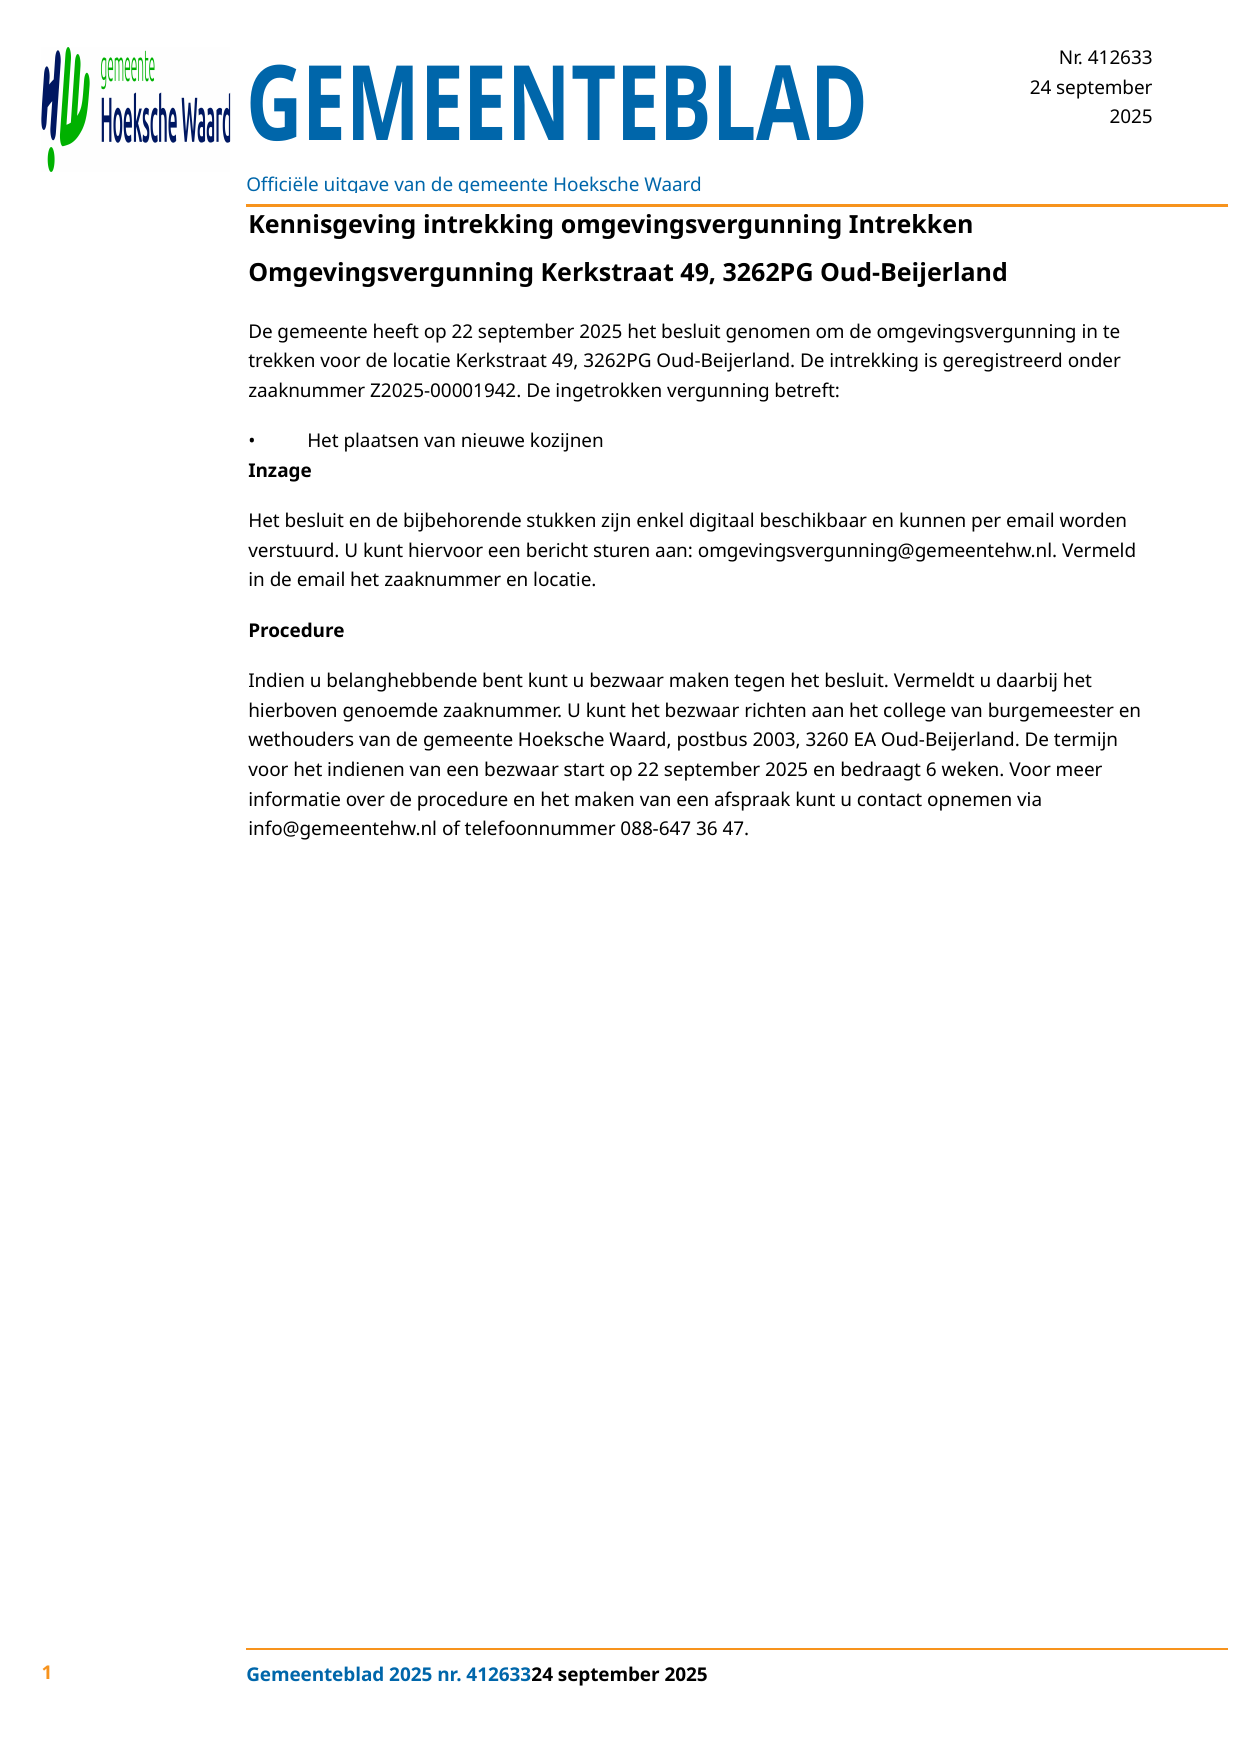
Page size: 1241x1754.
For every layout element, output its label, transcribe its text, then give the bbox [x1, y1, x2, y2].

list Het plaatsen van nieuwe kozijnen [248, 427, 1152, 453]
text Het besluit en de bijbehorende stukken zijn enkel digitaal beschikbaar en kunnen per email worden verstuurd. U kunt hiervoor een bericht sturen aan: omgevingsvergunning@gemeentehw.nl. Vermeld in de email het zaaknummer en locatie. [248, 507, 1152, 592]
text Indien u belanghebbende bent kunt u bezwaar maken tegen het besluit. Vermeldt u daarbij het hierboven genoemde zaaknummer. U kunt het bezwaar richten aan het college van burgemeester en wethouders van de gemeente Hoeksche Waard, postbus 2003, 3260 EA Oud-Beijerland. De termijn voor het indienen van een bezwaar start op 22 september 2025 en bedraagt 6 weken. Voor meer informatie over de procedure en het maken van een afspraak kunt u contact opnemen via info@gemeentehw.nl of telefoonnummer 088-647 36 47. [248, 667, 1152, 841]
text Inzage [248, 457, 1152, 483]
picture [41, 47, 231, 172]
text Procedure [248, 617, 1152, 643]
text De gemeente heeft op 22 september 2025 het besluit genomen om de omgevingsvergunning in te trekken voor de locatie Kerkstraat 49, 3262PG Oud-Beijerland. De intrekking is geregistreerd onder zaaknummer Z2025-00001942. De ingetrokken vergunning betreft: [248, 318, 1152, 403]
text Kennisgeving intrekking omgevingsvergunning Intrekken Omgevingsvergunning Kerkstraat 49, 3262PG Oud-Beijerland [248, 207, 1152, 288]
